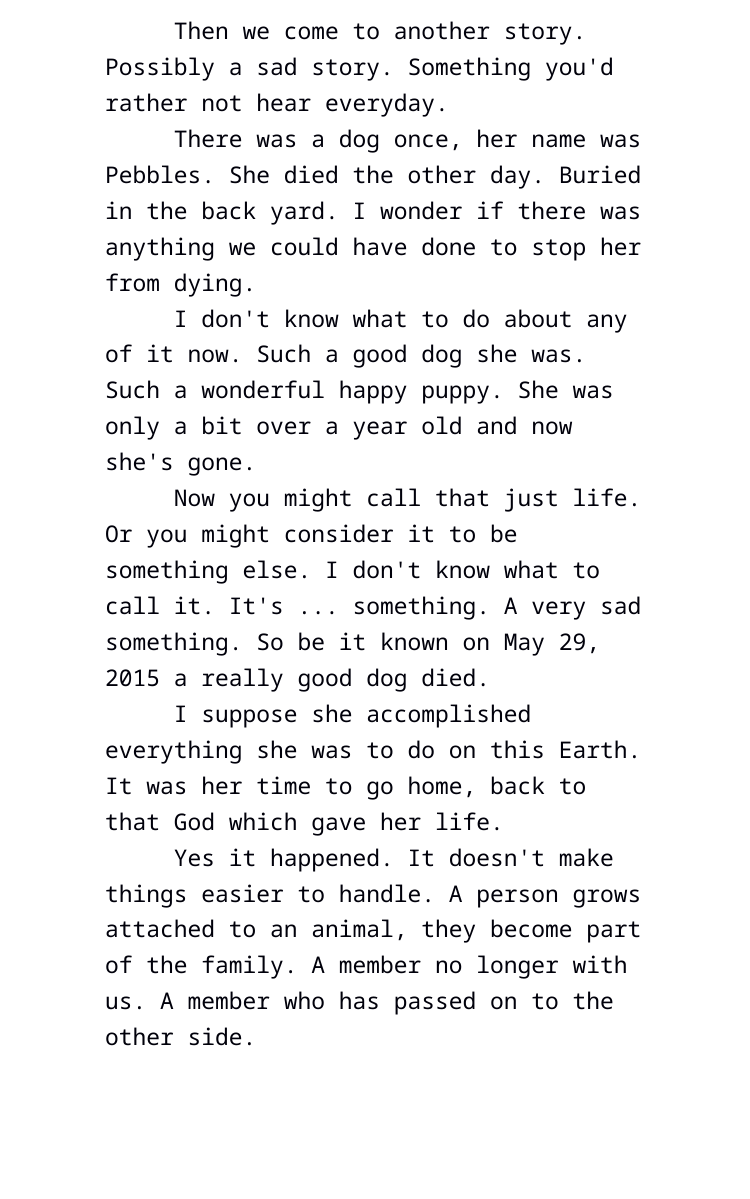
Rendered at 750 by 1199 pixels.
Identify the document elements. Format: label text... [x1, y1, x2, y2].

text I don't know what to do about any of it now. Such a good dog she was. Such a wonderful happy puppy. She was only a bit over a year old and now she's gone. [105, 302, 645, 477]
text Then we come to another story. Possibly a sad story. Something you'd rather not hear everyday. [105, 15, 645, 118]
text There was a dog once, her name was Pebbles. She died the other day. Buried in the back yard. I wonder if there was anything we could have done to stop her from dying. [105, 123, 645, 298]
text Now you might call that just life. Or you might consider it to be something else. I don't know what to call it. It's ... something. A very sad something. So be it known on May 29, 2015 a really good dog died. [105, 482, 645, 693]
text I suppose she accomplished everything she was to do on this Earth. It was her time to go home, back to that God which gave her life. [105, 698, 645, 837]
text Yes it happened. It doesn't make things easier to handle. A person grows attached to an animal, they become part of the family. A member no longer with us. A member who has passed on to the other side. [105, 842, 645, 1052]
